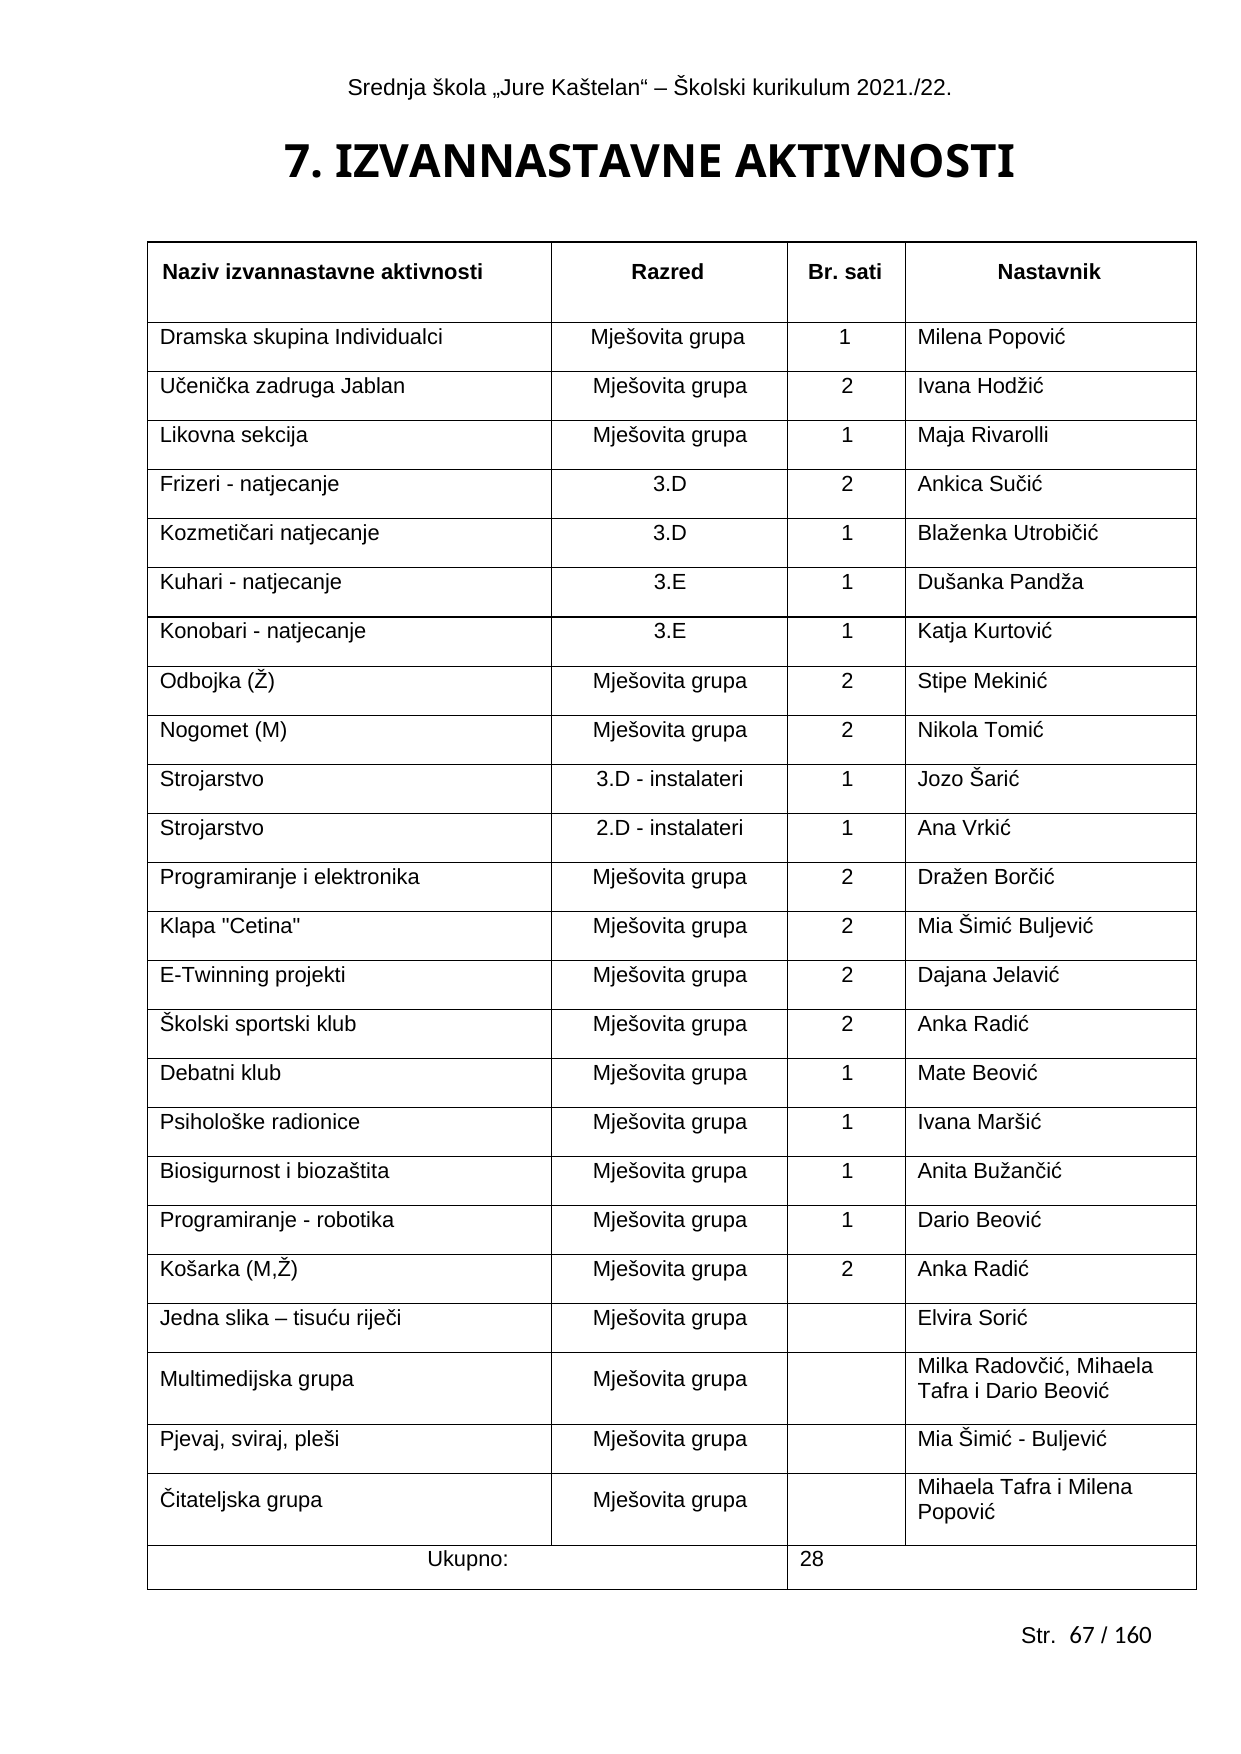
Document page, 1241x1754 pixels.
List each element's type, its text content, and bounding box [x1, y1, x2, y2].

table_cell 3.D [552, 519, 787, 567]
table_cell Jozo Šarić [906, 765, 1196, 813]
table_cell Mješovita grupa [552, 961, 787, 1009]
table_header Br. sati [788, 243, 905, 322]
table_cell Košarka (M,Ž) [148, 1255, 551, 1303]
table_cell Maja Rivarolli [906, 421, 1196, 469]
table_cell 2.D - instalateri [552, 814, 787, 862]
table_cell Mješovita grupa [552, 1304, 787, 1352]
table_cell Anka Radić [906, 1255, 1196, 1303]
table_cell Psihološke radionice [148, 1108, 551, 1156]
table_cell 2 [788, 372, 905, 420]
table_cell Milka Radovčić, Mihaela Tafra i Dario Beović [906, 1353, 1196, 1424]
table_cell 1 [788, 1157, 905, 1205]
subtitle 7. IZVANNASTAVNE AKTIVNOSTI [148, 129, 1152, 191]
table_cell Jedna slika – tisuću riječi [148, 1304, 551, 1352]
table_cell 1 [788, 1206, 905, 1254]
table_cell Mješovita grupa [552, 1059, 787, 1107]
table_cell 2 [788, 470, 905, 518]
table_cell [788, 1474, 905, 1545]
table_cell 2 [788, 1010, 905, 1058]
table_cell Ana Vrkić [906, 814, 1196, 862]
table_cell 28 [788, 1546, 1196, 1589]
table_cell 1 [788, 1059, 905, 1107]
table_cell Dražen Borčić [906, 863, 1196, 911]
table_cell 1 [788, 323, 905, 371]
table_cell 2 [788, 1255, 905, 1303]
table_cell Mješovita grupa [552, 716, 787, 764]
table_cell Kuhari - natjecanje [148, 568, 551, 616]
table_cell Ivana Hodžić [906, 372, 1196, 420]
table_cell Ukupno: [148, 1546, 787, 1589]
table_cell Mješovita grupa [552, 1255, 787, 1303]
table_cell Nogomet (M) [148, 716, 551, 764]
table_cell Biosigurnost i biozaštita [148, 1157, 551, 1205]
table_cell 3.D - instalateri [552, 765, 787, 813]
table_cell Mate Beović [906, 1059, 1196, 1107]
table_cell Mješovita grupa [552, 1425, 787, 1473]
table_cell Klapa "Cetina" [148, 912, 551, 960]
table_cell Mješovita grupa [552, 912, 787, 960]
table_cell 2 [788, 667, 905, 714]
table_cell Mia Šimić - Buljević [906, 1425, 1196, 1473]
table_cell Likovna sekcija [148, 421, 551, 469]
table_cell 3.D [552, 470, 787, 518]
table_cell Mihaela Tafra i Milena Popović [906, 1474, 1196, 1545]
table_cell Ankica Sučić [906, 470, 1196, 518]
table_cell Mješovita grupa [552, 1206, 787, 1254]
table_cell Debatni klub [148, 1059, 551, 1107]
table_cell Dramska skupina Individualci [148, 323, 551, 371]
table_cell Mješovita grupa [552, 372, 787, 420]
table_cell 3.E [552, 618, 787, 666]
table_cell Mješovita grupa [552, 863, 787, 911]
table_cell Odbojka (Ž) [148, 667, 551, 714]
table_header Nastavnik [906, 243, 1196, 322]
table_cell Školski sportski klub [148, 1010, 551, 1058]
table_cell 1 [788, 814, 905, 862]
table_cell Čitateljska grupa [148, 1474, 551, 1545]
table_cell Milena Popović [906, 323, 1196, 371]
table_cell Blaženka Utrobičić [906, 519, 1196, 567]
table_cell Dario Beović [906, 1206, 1196, 1254]
table_cell 2 [788, 961, 905, 1009]
table_cell [788, 1425, 905, 1473]
table_cell 2 [788, 863, 905, 911]
table_cell [788, 1353, 905, 1424]
table_cell Anka Radić [906, 1010, 1196, 1058]
table_cell Mješovita grupa [552, 323, 787, 371]
table_cell Mješovita grupa [552, 1353, 787, 1424]
table_cell 1 [788, 618, 905, 666]
table_cell 2 [788, 716, 905, 764]
table_cell 3.E [552, 568, 787, 616]
table_cell Nikola Tomić [906, 716, 1196, 764]
table_cell Frizeri - natjecanje [148, 470, 551, 518]
table_cell Katja Kurtović [906, 618, 1196, 666]
table_cell 1 [788, 765, 905, 813]
table_cell Mješovita grupa [552, 1474, 787, 1545]
table_cell Programiranje i elektronika [148, 863, 551, 911]
table_cell Mješovita grupa [552, 667, 787, 714]
table_cell Ivana Maršić [906, 1108, 1196, 1156]
table_cell 1 [788, 568, 905, 616]
table_cell 2 [788, 912, 905, 960]
table_header Naziv izvannastavne aktivnosti [148, 243, 551, 322]
table_cell Kozmetičari natjecanje [148, 519, 551, 567]
table_cell Multimedijska grupa [148, 1353, 551, 1424]
table_cell 1 [788, 1108, 905, 1156]
table_cell Programiranje - robotika [148, 1206, 551, 1254]
table_cell 1 [788, 421, 905, 469]
table_header Razred [552, 243, 787, 322]
table_cell Dajana Jelavić [906, 961, 1196, 1009]
table_cell Dušanka Pandža [906, 568, 1196, 616]
table_cell Pjevaj, sviraj, pleši [148, 1425, 551, 1473]
table_cell Elvira Sorić [906, 1304, 1196, 1352]
table_cell 1 [788, 519, 905, 567]
table_cell Mješovita grupa [552, 1108, 787, 1156]
table_cell Stipe Mekinić [906, 667, 1196, 714]
table_cell [788, 1304, 905, 1352]
table_cell Mia Šimić Buljević [906, 912, 1196, 960]
table_cell Strojarstvo [148, 765, 551, 813]
table_cell Mješovita grupa [552, 421, 787, 469]
table_cell Mješovita grupa [552, 1157, 787, 1205]
table_cell Mješovita grupa [552, 1010, 787, 1058]
table_cell Konobari - natjecanje [148, 618, 551, 666]
table_cell E-Twinning projekti [148, 961, 551, 1009]
table_cell Učenička zadruga Jablan [148, 372, 551, 420]
table_cell Strojarstvo [148, 814, 551, 862]
table_cell Anita Bužančić [906, 1157, 1196, 1205]
